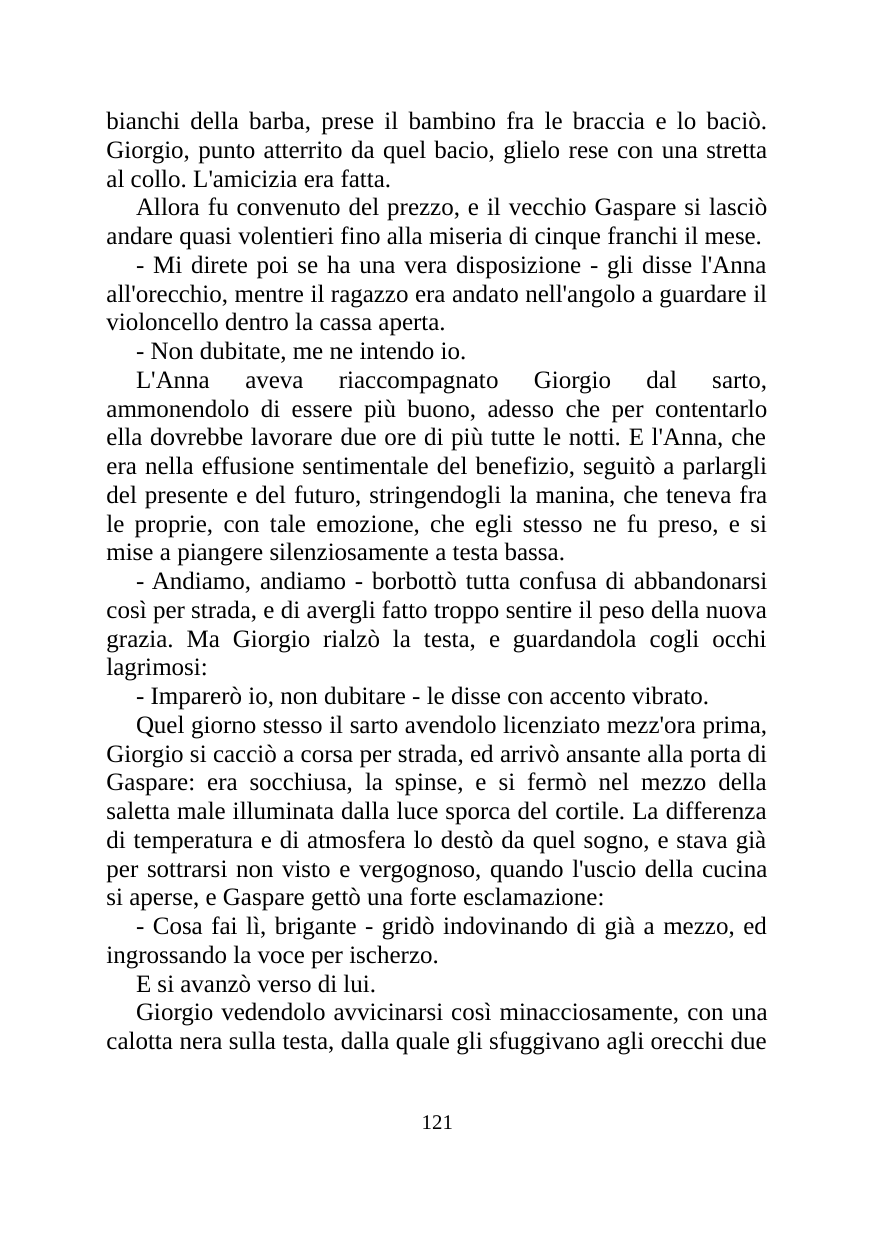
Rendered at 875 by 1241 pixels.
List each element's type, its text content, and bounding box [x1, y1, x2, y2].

text Giorgio vedendolo avvicinarsi così minacciosamente, con una calotta nera sulla testa, dalla quale gli sfuggivano agli orecchi due [106, 997, 768, 1055]
text - Non dubitate, me ne intendo io. [106, 336, 768, 365]
text Quel giorno stesso il sarto avendolo licenziato mezz'ora prima, Giorgio si cacciò a corsa per strada, ed arrivò ansante alla porta di Gaspare: era socchiusa, la spinse, e si fermò nel mezzo della saletta male illuminata dalla luce sporca del cortile. La differenza di temperatura e di atmosfera lo destò da quel sogno, e stava già per sottrarsi non visto e vergognoso, quando l'uscio della cucina si aperse, e Gaspare gettò una forte esclamazione: [106, 710, 768, 911]
text bianchi della barba, prese il bambino fra le braccia e lo baciò. Giorgio, punto atterrito da quel bacio, glielo rese con una stretta al collo. L'amicizia era fatta. [106, 106, 768, 192]
text - Cosa fai lì, brigante - gridò indovinando di già a mezzo, ed ingrossando la voce per ischerzo. [106, 911, 768, 969]
text - Andiamo, andiamo - borbottò tutta confusa di abbandonarsi così per strada, e di avergli fatto troppo sentire il peso della nuova grazia. Ma Giorgio rialzò la testa, e guardandola cogli occhi lagrimosi: [106, 566, 768, 681]
text - Imparerò io, non dubitare - le disse con accento vibrato. [106, 681, 768, 710]
text Allora fu convenuto del prezzo, e il vecchio Gaspare si lasciò andare quasi volentieri fino alla miseria di cinque franchi il mese. [106, 192, 768, 250]
text E si avanzò verso di lui. [106, 969, 768, 997]
text - Mi direte poi se ha una vera disposizione - gli disse l'Anna all'orecchio, mentre il ragazzo era andato nell'angolo a guardare il violoncello dentro la cassa aperta. [106, 250, 768, 336]
text L'Anna aveva riaccompagnato Giorgio dal sarto, ammonendolo di essere più buono, adesso che per contentarlo ella dovrebbe lavorare due ore di più tutte le notti. E l'Anna, che era nella effusione sentimentale del benefizio, seguitò a parlargli del presente e del futuro, stringendogli la manina, che teneva fra le proprie, con tale emozione, che egli stesso ne fu preso, e si mise a piangere silenziosamente a testa bassa. [106, 365, 768, 566]
